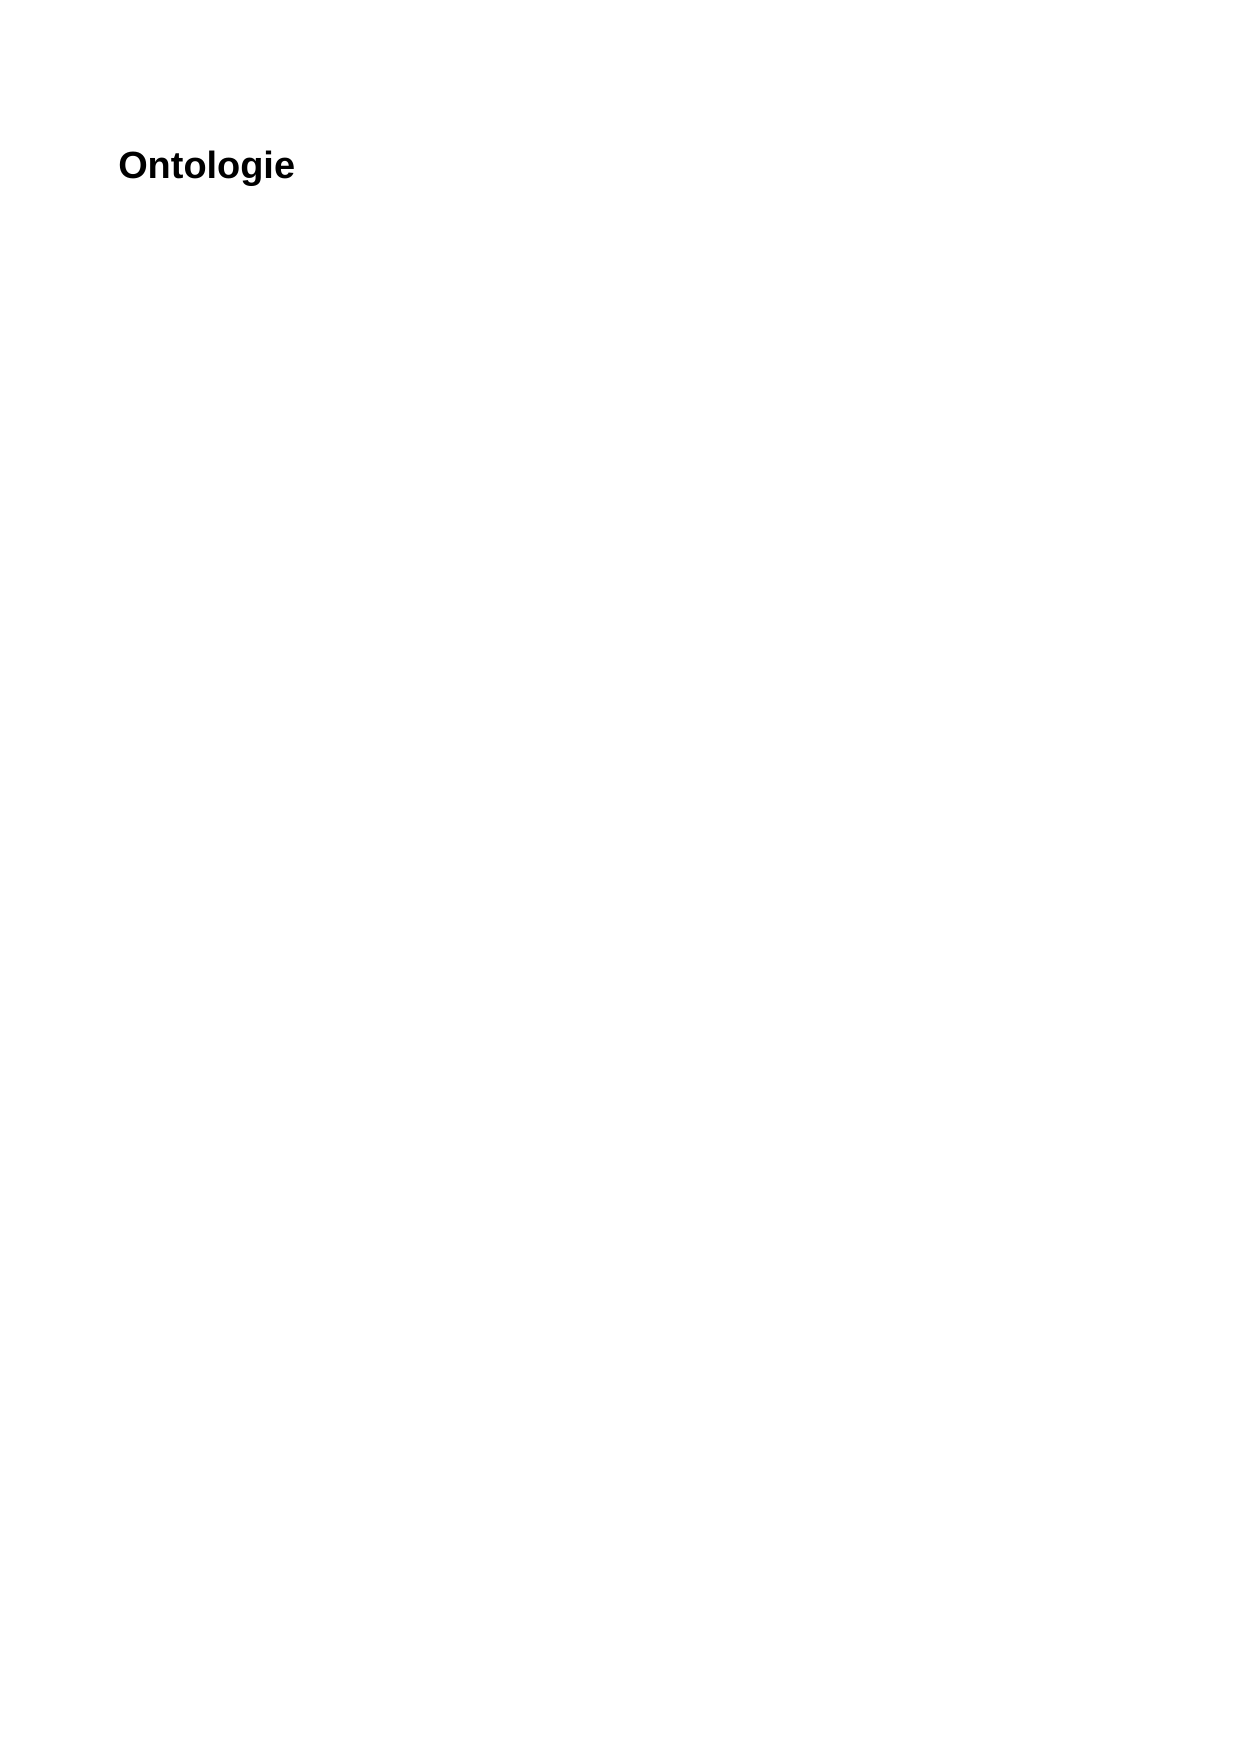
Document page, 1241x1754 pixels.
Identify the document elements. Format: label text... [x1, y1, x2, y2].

subtitle Ontologie [118, 143, 1122, 187]
